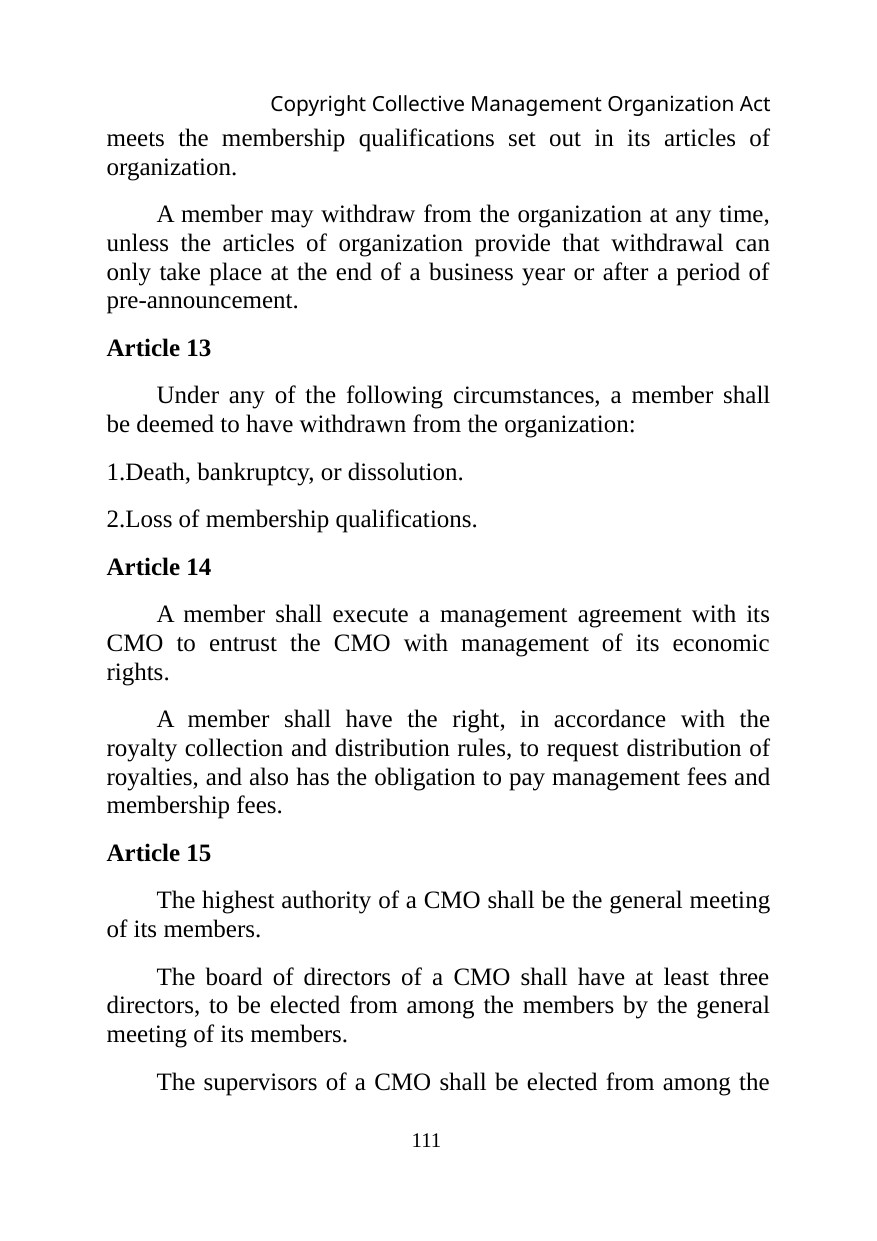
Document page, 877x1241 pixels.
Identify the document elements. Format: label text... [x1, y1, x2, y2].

text 2.Loss of membership qualifications. [106, 504, 771, 533]
text The supervisors of a CMO shall be elected from among the [106, 1067, 771, 1095]
text A member shall have the right, in accordance with the royalty collection and distribution rules, to request distribution of royalties, and also has the obligation to pay management fees and membership fees. [106, 704, 771, 819]
text 1.Death, bankruptcy, or dissolution. [106, 457, 771, 485]
text Article 15 [106, 838, 771, 867]
text Under any of the following circumstances, a member shall be deemed to have withdrawn from the organization: [106, 380, 771, 438]
text A member shall execute a management agreement with its CMO to entrust the CMO with management of its economic rights. [106, 599, 771, 685]
text The board of directors of a CMO shall have at least three directors, to be elected from among the members by the general meeting of its members. [106, 962, 771, 1048]
text meets the membership qualifications set out in its articles of organization. [106, 123, 771, 180]
text Article 13 [106, 333, 771, 362]
text A member may withdraw from the organization at any time, unless the articles of organization provide that withdrawal can only take place at the end of a business year or after a period of pre-announcement. [106, 199, 771, 314]
text Article 14 [106, 552, 771, 580]
text The highest authority of a CMO shall be the general meeting of its members. [106, 885, 771, 943]
